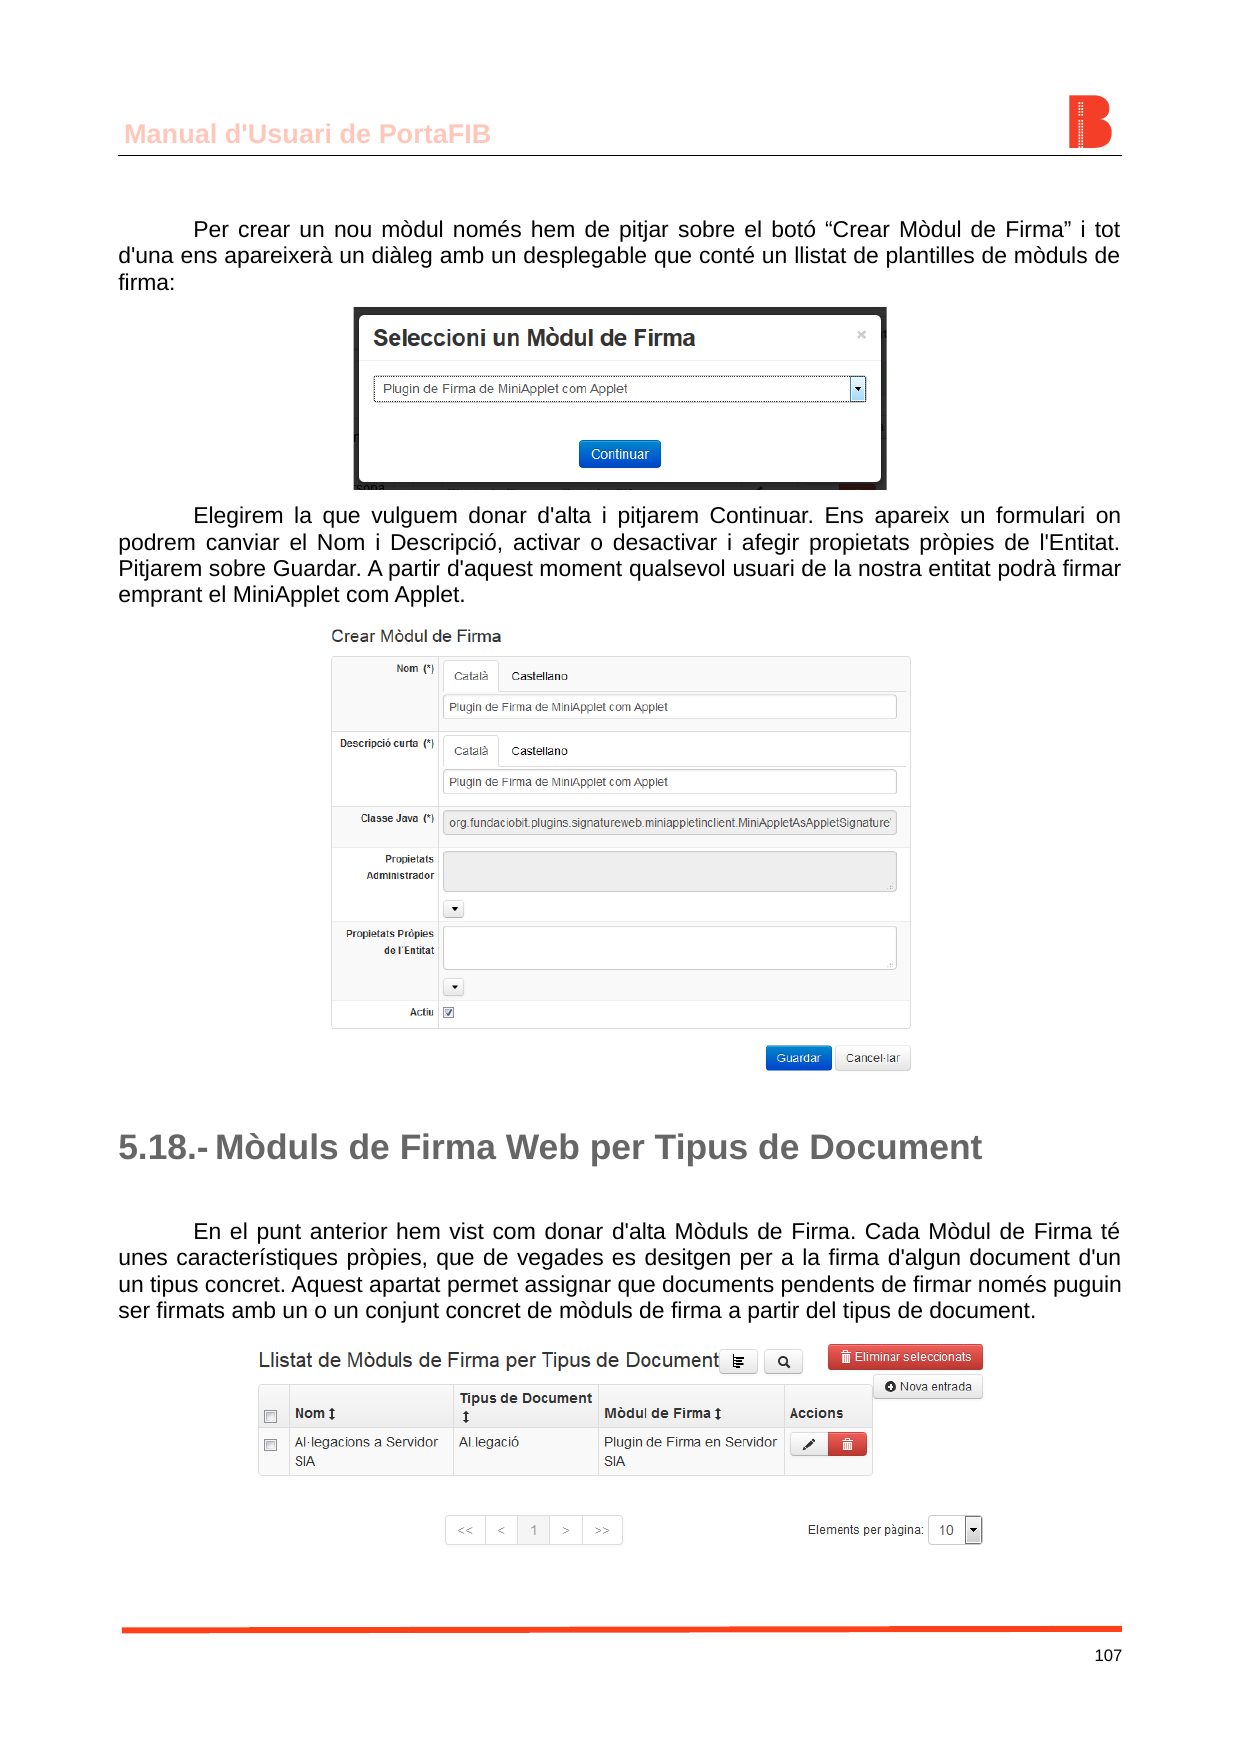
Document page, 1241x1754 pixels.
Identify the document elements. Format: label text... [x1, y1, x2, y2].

text En el punt anterior hem vist com donar d'alta Mòduls de Firma. Cada Mòdul de Firma té unes característiques pròpies, que de vegades es desitgen per a la firma d'algun document d'un un tipus concret. Aquest apartat permet assignar que documents pendents de firmar només puguin ser firmats amb un o un conjunt concret de mòduls de firma a partir del tipus de document. [118, 1218, 1122, 1323]
picture [250, 1336, 990, 1559]
text Per crear un nou mòdul només hem de pitjar sobre el botó “Crear Mòdul de Firma” i tot d'una ens apareixerà un diàleg amb un desplegable que conté un llistat de plantilles de mòduls de firma: [118, 216, 1122, 295]
picture [353, 307, 887, 490]
text Elegirem la que vulguem donar d'alta i pitjarem Continuar. Ens apareix un formulari on podrem canviar el Nom i Descripció, activar o desactivar i afegir propietats pròpies de l'Entitat. Pitjarem sobre Guardar. A partir d'aquest moment qualsevol usuari de la nostra entitat podrà firmar emprant el MiniApplet com Applet. [118, 502, 1122, 608]
subtitle Mòduls de Firma Web per Tipus de Document [118, 1126, 1122, 1167]
picture [323, 620, 917, 1075]
picture [1063, 94, 1117, 150]
